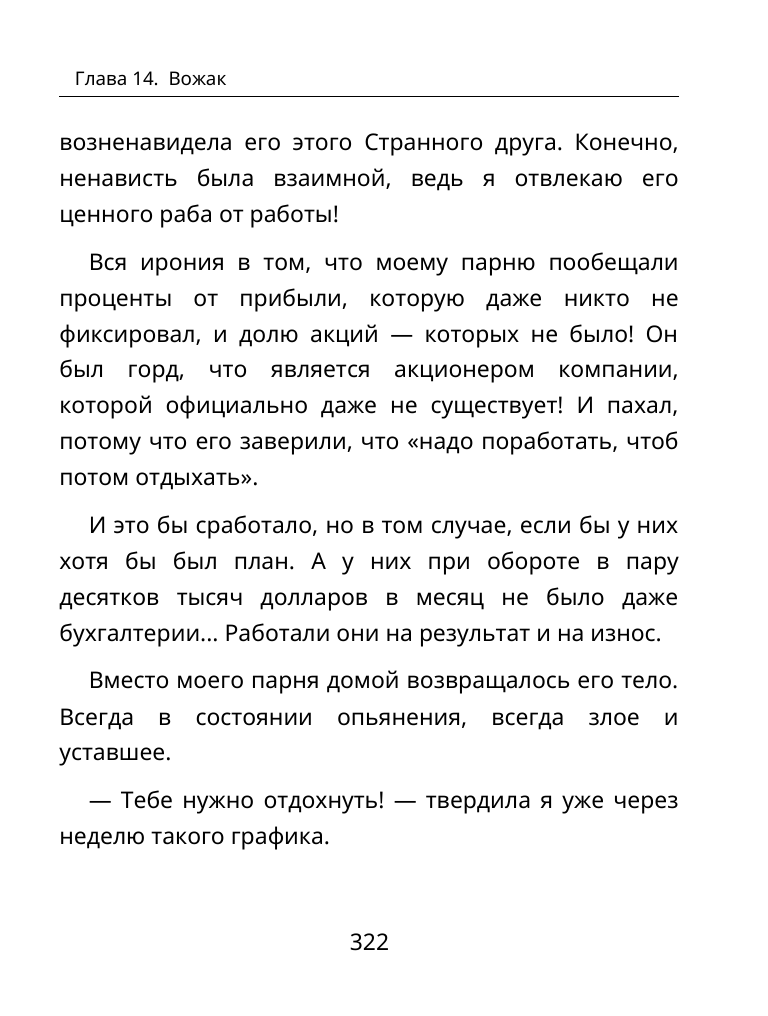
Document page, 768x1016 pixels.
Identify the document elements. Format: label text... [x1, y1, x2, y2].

text Вся ирония в том, что моему парню пообещали проценты от прибыли, которую даже никто не фиксировал, и долю акций — которых не было! Он был горд, что является акционером компании, которой официально даже не существует! И пахал, потому что его заверили, что «надо поработать, чтоб потом отдыхать». [59, 246, 679, 492]
text Вместо моего парня домой возвращалось его тело. Всегда в состоянии опьянения, всегда злое и уставшее. [59, 664, 679, 768]
text — Тебе нужно отдохнуть! — твердила я уже через неделю такого графика. [59, 784, 679, 851]
text возненавидела его этого Странного друга. Конечно, ненависть была взаимной, ведь я отвлекаю его ценного раба от работы! [59, 126, 679, 229]
text И это бы сработало, но в том случае, если бы у них хотя бы был план. А у них при обороте в пару десятков тысяч долларов в месяц не было даже бухгалтерии... Работали они на результат и на износ. [59, 509, 679, 648]
